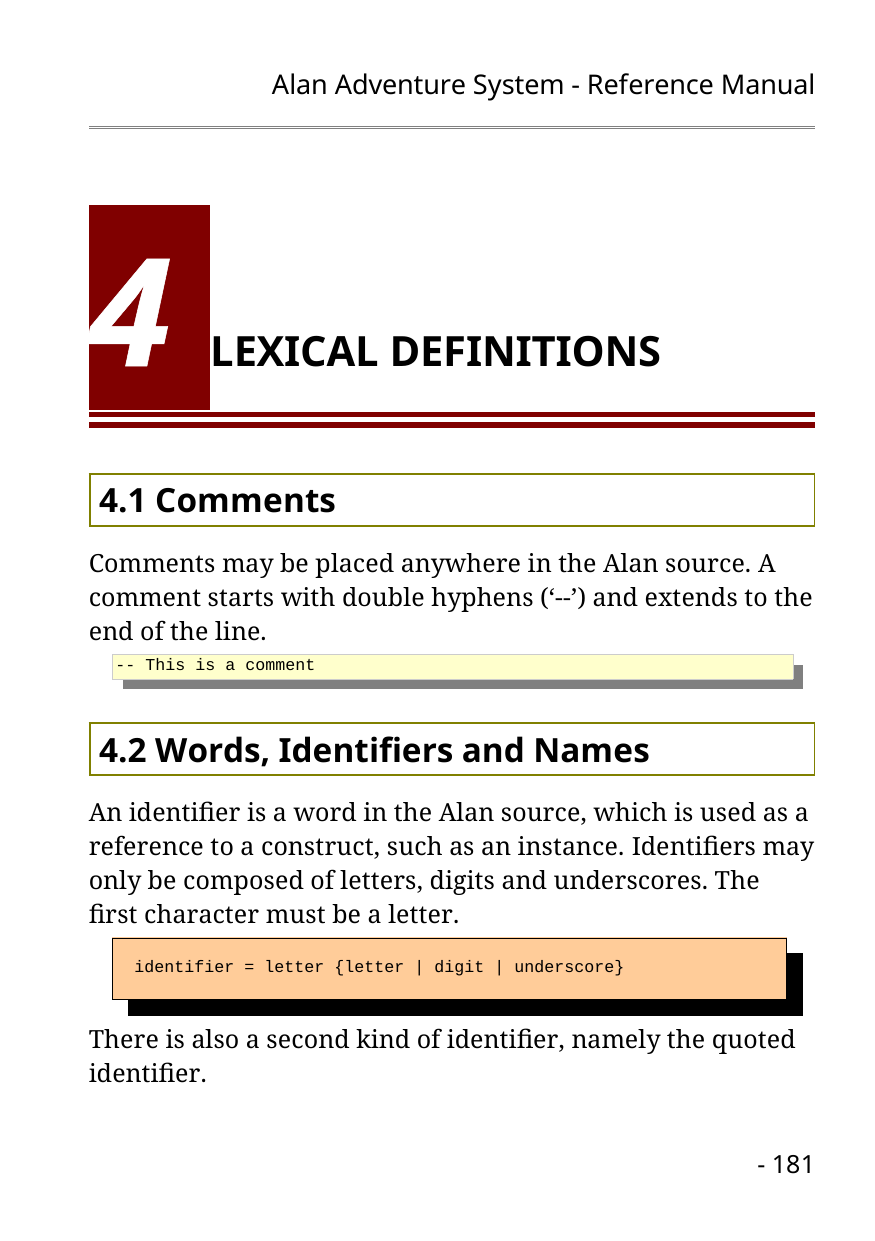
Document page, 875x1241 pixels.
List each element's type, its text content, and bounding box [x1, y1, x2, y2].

text An identifier is a word in the Alan source, which is used as a reference to a construct, such as an instance. Identifiers may only be composed of letters, digits and underscores. The first character must be a letter. [88, 795, 815, 931]
subtitle Words, Identifiers and Names [91, 724, 814, 774]
subtitle Comments [91, 475, 814, 525]
text There is also a second kind of identifier, namely the quoted identifier. [88, 1022, 815, 1090]
text -- This is a comment [113, 655, 793, 679]
subtitle Lexical Definitions [88, 205, 815, 428]
text identifier = letter {letter | digit | underscore} [113, 939, 786, 999]
text Comments may be placed anywhere in the Alan source. A comment starts with double hyphens (‘--’) and extends to the end of the line. [88, 546, 815, 648]
